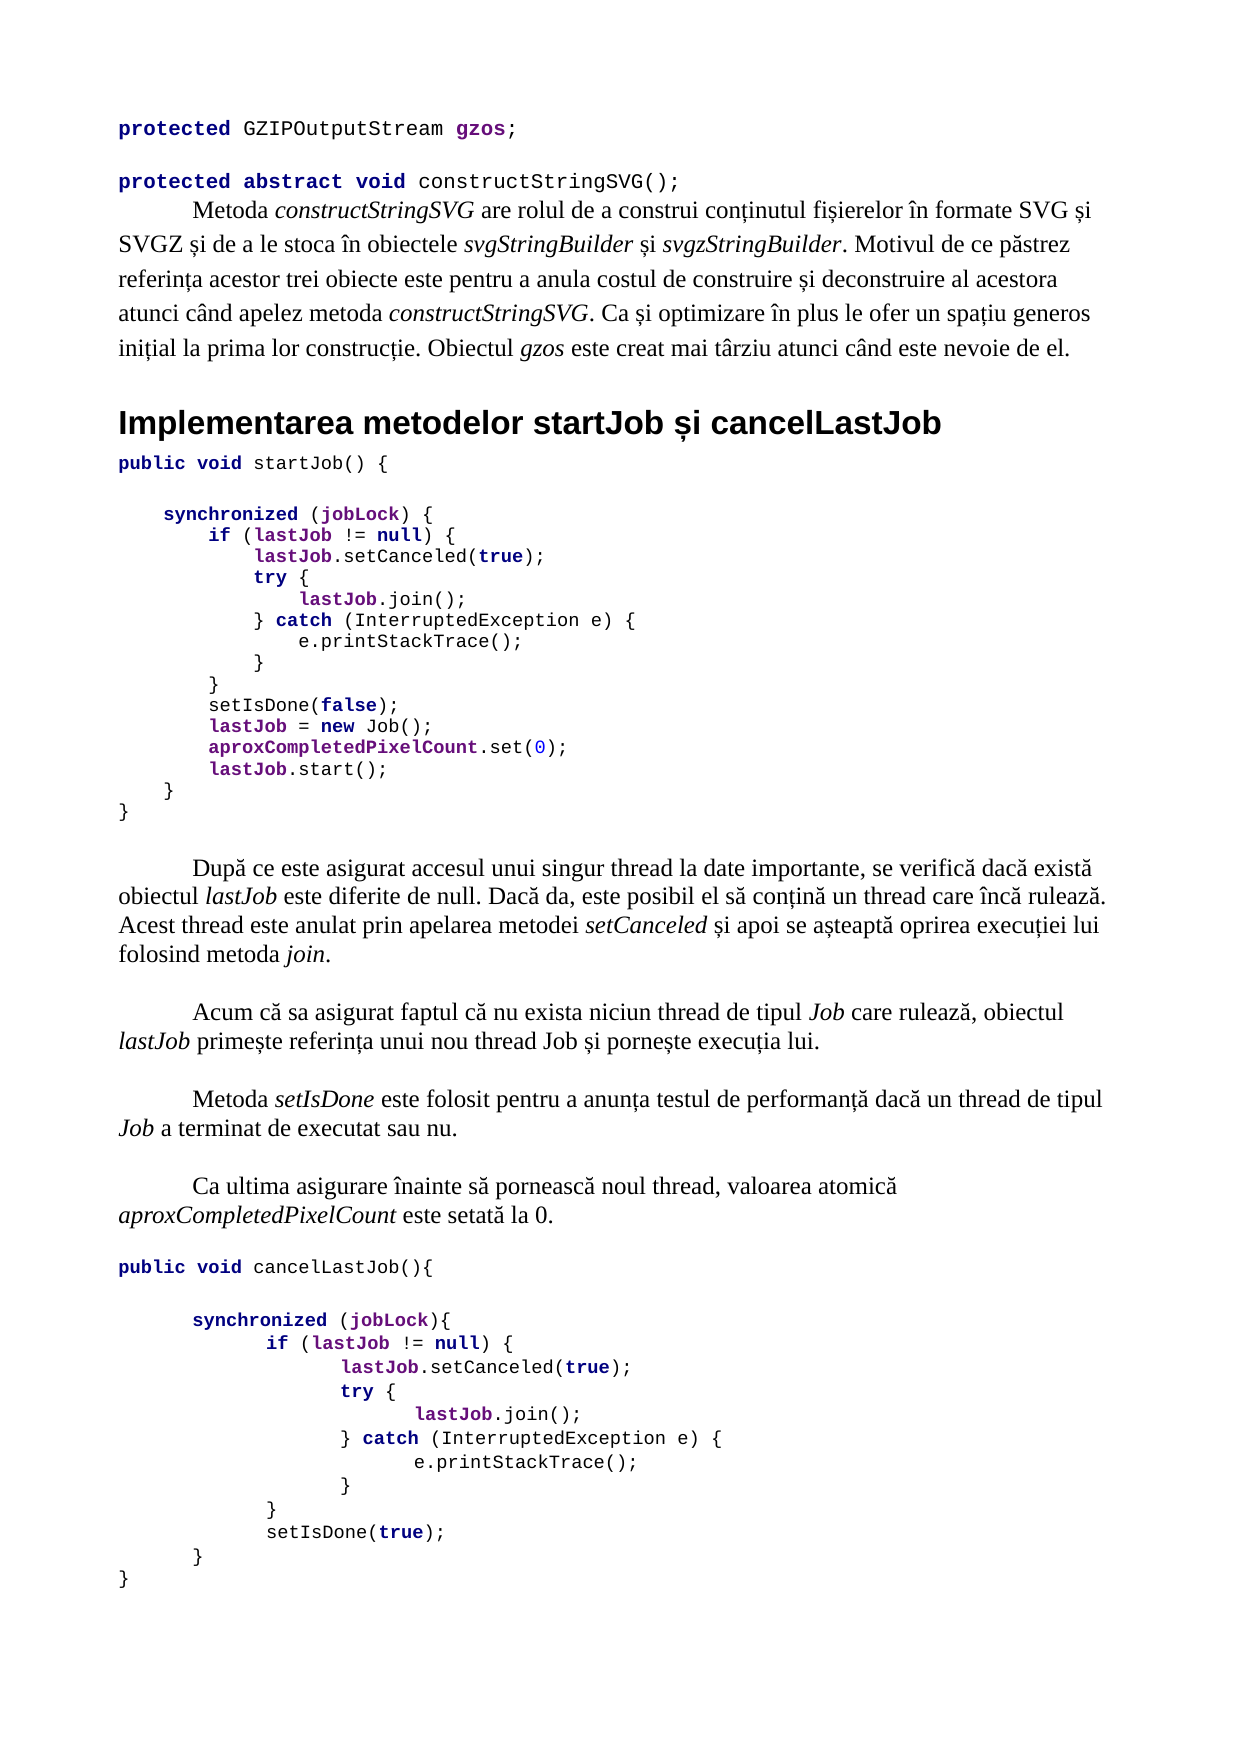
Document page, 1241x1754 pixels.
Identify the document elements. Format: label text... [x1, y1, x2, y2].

text } [118, 1474, 1122, 1498]
text if (lastJob != null) { [118, 1332, 1122, 1356]
text Metoda setIsDone este folosit pentru a anunța testul de performanță dacă un thread de tipul Job a terminat de executat sau nu. [118, 1084, 1122, 1142]
subtitle Implementarea metodelor startJob și cancelLastJob [118, 403, 1122, 441]
text } catch (InterruptedException e) { [118, 1427, 1122, 1451]
text public void startJob() { [118, 454, 1122, 475]
text public void cancelLastJob(){ [118, 1258, 1122, 1279]
text protected abstract void constructStringSVG(); [118, 171, 1122, 195]
text } [118, 1545, 1122, 1569]
text Ca ultima asigurare înainte să pornească noul thread, valoarea atomică aproxCompletedPixelCount este setată la 0. [118, 1171, 1122, 1228]
text setIsDone(true); [118, 1522, 1122, 1545]
text } catch (InterruptedException e) { [118, 611, 1122, 632]
text } [118, 674, 1122, 696]
text } [118, 802, 1122, 823]
text } [118, 781, 1122, 802]
text aproxCompletedPixelCount.set(0); [118, 738, 1122, 759]
text synchronized (jobLock) { [118, 504, 1122, 526]
text lastJob.join(); [118, 589, 1122, 611]
text } [118, 1569, 1122, 1590]
text protected GZIPOutputStream gzos; [118, 118, 1122, 142]
text Metoda constructStringSVG are rolul de a construi conținutul fișierelor în formate SVG și SVGZ și de a le stoca în obiectele svgStringBuilder și svgzStringBuilder. Motivul de ce păstrez referința acestor trei obiecte este pentru a anula costul de construire și deconstruire al acestora atunci când apelez metoda constructStringSVG. Ca și optimizare în plus le ofer un spațiu generos inițial la prima lor construcție. Obiectul gzos este creat mai târziu atunci când este nevoie de el. [118, 195, 1122, 362]
text setIsDone(false); [118, 696, 1122, 717]
text if (lastJob != null) { [118, 526, 1122, 547]
text lastJob.setCanceled(true); [118, 1356, 1122, 1380]
text lastJob.start(); [118, 759, 1122, 781]
text lastJob.setCanceled(true); [118, 547, 1122, 568]
text lastJob = new Job(); [118, 717, 1122, 738]
text synchronized (jobLock){ [118, 1309, 1122, 1332]
text După ce este asigurat accesul unui singur thread la date importante, se verifică dacă există obiectul lastJob este diferite de null. Dacă da, este posibil el să conțină un thread care încă rulează. Acest thread este anulat prin apelarea metodei setCanceled și apoi se așteaptă oprirea execuției lui folosind metoda join. [118, 853, 1122, 968]
text } [118, 653, 1122, 674]
text try { [118, 568, 1122, 589]
text } [118, 1498, 1122, 1522]
text e.printStackTrace(); [118, 1451, 1122, 1474]
text Acum că sa asigurat faptul că nu exista niciun thread de tipul Job care rulează, obiectul lastJob primește referința unui nou thread Job și pornește execuția lui. [118, 997, 1122, 1054]
text e.printStackTrace(); [118, 632, 1122, 653]
text lastJob.join(); [118, 1403, 1122, 1427]
text try { [118, 1380, 1122, 1403]
